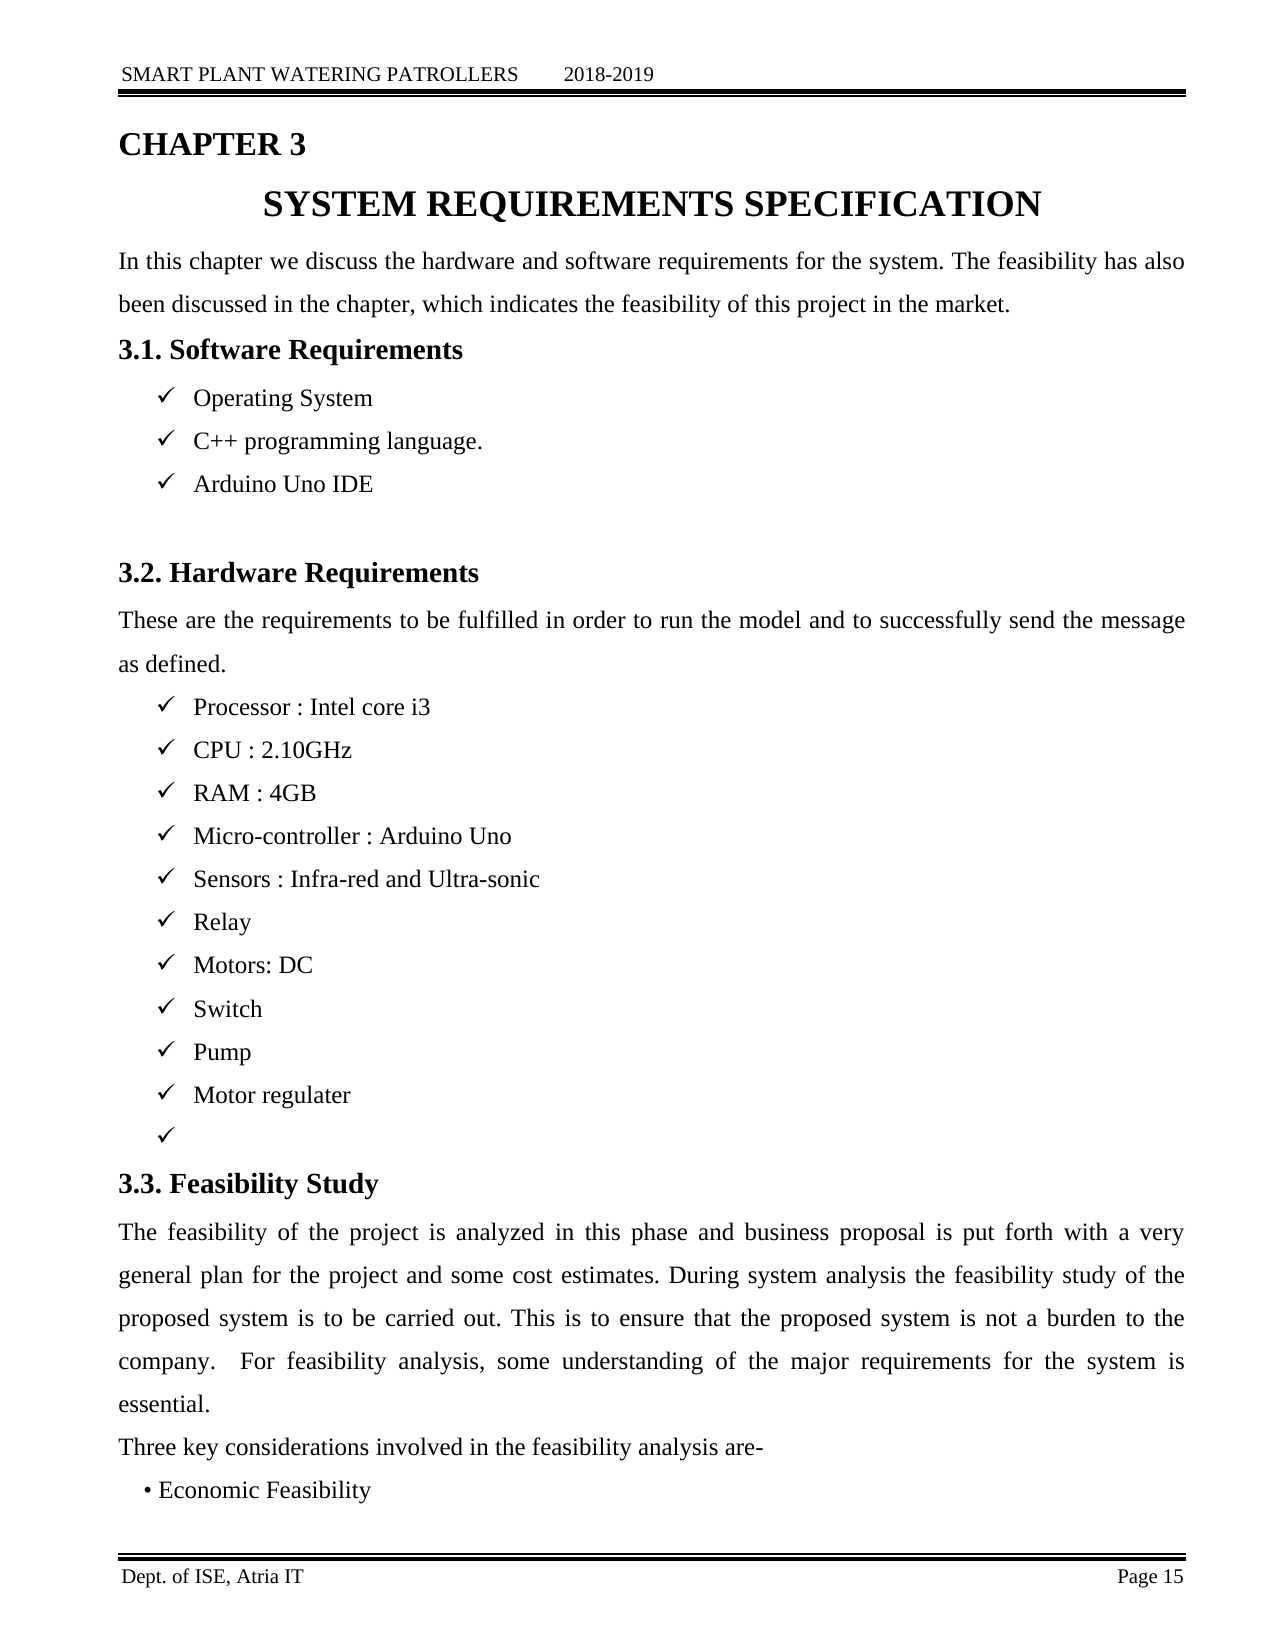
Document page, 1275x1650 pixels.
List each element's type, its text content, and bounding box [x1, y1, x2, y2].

list Arduino Uno IDE [156, 469, 1186, 498]
list Pump [156, 1037, 1186, 1066]
text Three key considerations involved in the feasibility analysis are- [118, 1432, 1186, 1461]
list CPU : 2.10GHz [156, 735, 1186, 764]
list Operating System [156, 383, 1186, 412]
list Micro-controller : Arduino Uno [156, 821, 1186, 850]
list Relay [156, 907, 1186, 936]
list Processor : Intel core i3 [156, 692, 1186, 721]
text • Economic Feasibility [118, 1475, 1186, 1504]
text CHAPTER 3 [118, 124, 1186, 162]
text These are the requirements to be fulfilled in order to run the model and to successfully send the message as defined. [118, 606, 1186, 677]
list Motors: DC [156, 951, 1186, 979]
text The feasibility of the project is analyzed in this phase and business proposal is put forth with a very general plan for the project and some cost estimates. During system analysis the feasibility study of the proposed system is to be carried out. This is to ensure that the proposed system is not a burden to the company. For feasibility analysis, some understanding of the major requirements for the system is essential. [118, 1217, 1186, 1418]
list RAM : 4GB [156, 778, 1186, 807]
text 3.1. Software Requirements [118, 332, 1186, 366]
text 3.2. Hardware Requirements [118, 555, 1186, 589]
list Motor regulater [156, 1080, 1186, 1109]
text In this chapter we discuss the hardware and software requirements for the system. The feasibility has also been discussed in the chapter, which indicates the feasibility of this project in the market. [118, 246, 1186, 318]
list C++ programming language. [156, 426, 1186, 455]
list Sensors : Infra-red and Ultra-sonic [156, 864, 1186, 893]
text 3.3. Feasibility Study [118, 1166, 1186, 1200]
list Switch [156, 994, 1186, 1022]
text SYSTEM REQUIREMENTS SPECIFICATION [118, 182, 1186, 225]
